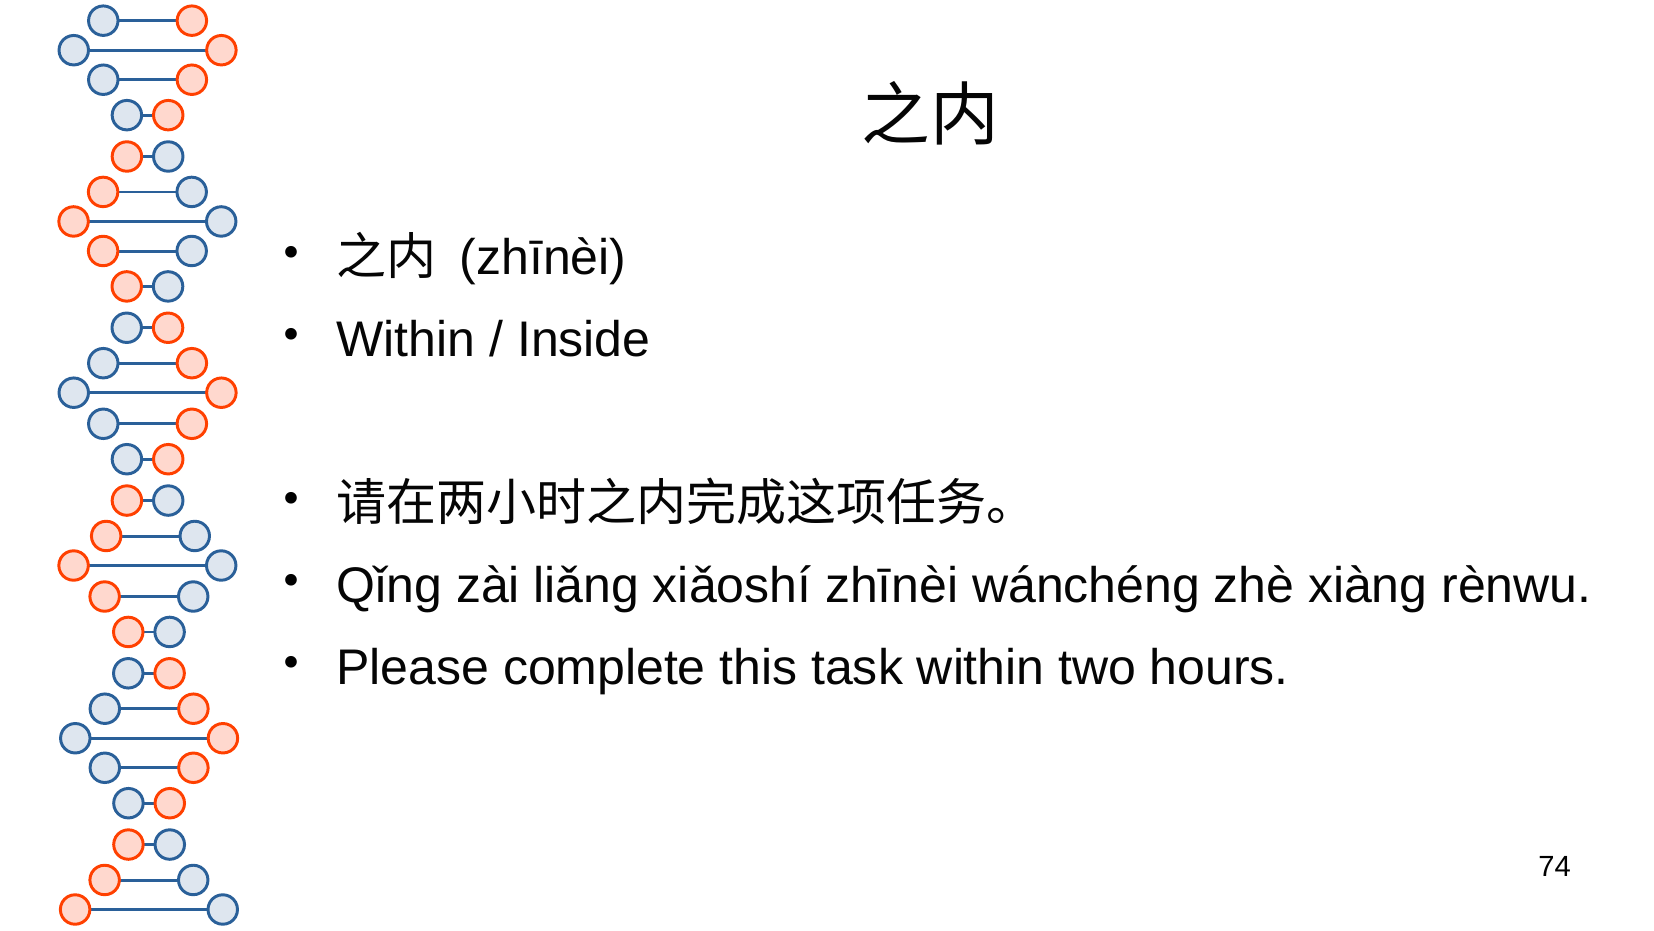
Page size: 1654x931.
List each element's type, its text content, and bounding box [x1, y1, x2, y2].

title 之内 [265, 35, 1595, 189]
list 之内 (zhīnèi) Within / Inside 请在两小时之内完成这项任务。 Qǐng zài liǎng xiǎoshí zhīnèi wánchéng zhè xiàng rènwu. Please complete this task within two hours. [265, 224, 1595, 764]
